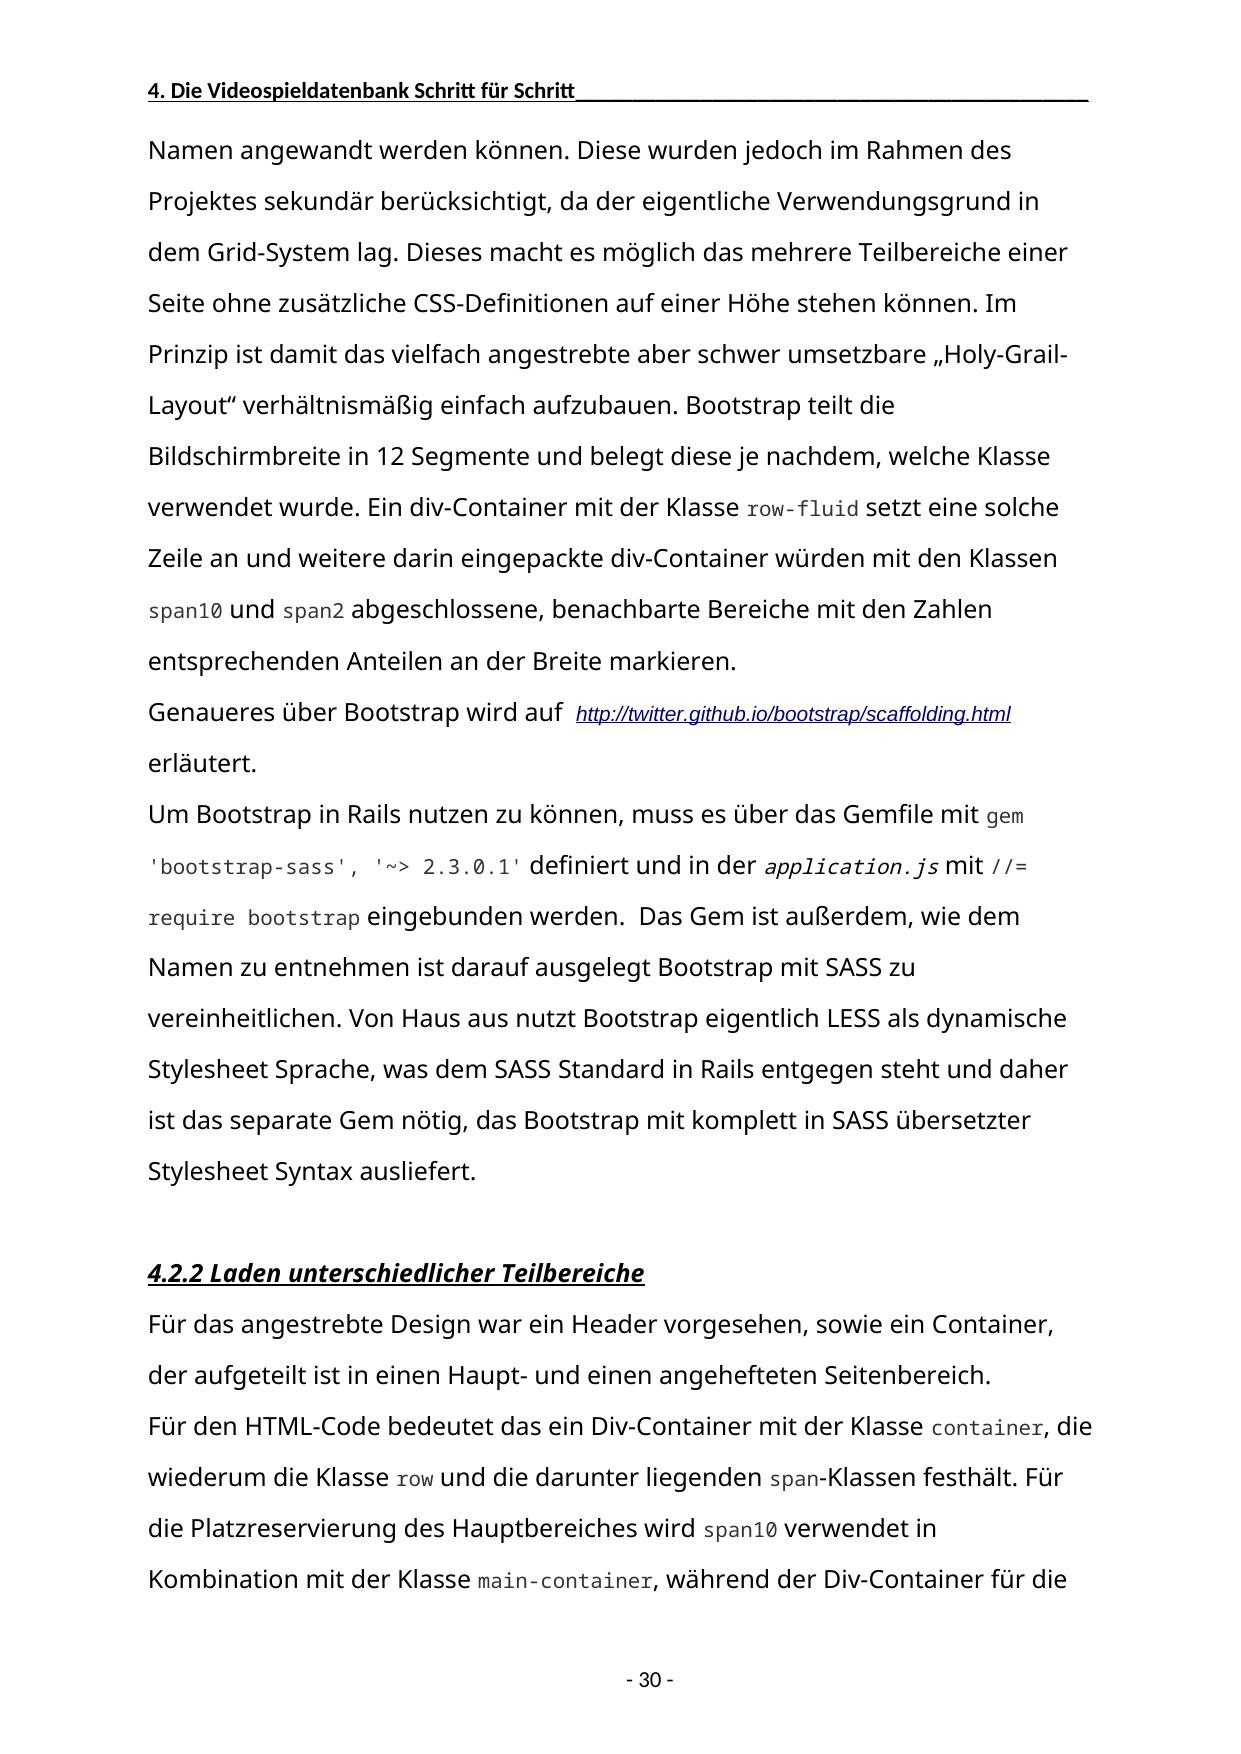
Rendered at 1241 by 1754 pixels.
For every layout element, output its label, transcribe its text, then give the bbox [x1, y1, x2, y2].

text Für den HTML-Code bedeutet das ein Div-Container mit der Klasse container, die wiederum die Klasse row und die darunter liegenden span-Klassen festhält. Für die Platzreservierung des Hauptbereiches wird span10 verwendet in Kombination mit der Klasse main-container, während der Div-Container für die [148, 1409, 1093, 1596]
text Für das angestrebte Design war ein Header vorgesehen, sowie ein Container, der aufgeteilt ist in einen Haupt- und einen angehefteten Seitenbereich. [148, 1307, 1093, 1392]
text Genaueres über Bootstrap wird auf http://twitter.github.io/bootstrap/scaffolding.html erläutert. [148, 694, 1093, 779]
text Namen angewandt werden können. Diese wurden jedoch im Rahmen des Projektes sekundär berücksichtigt, da der eigentliche Verwendungsgrund in dem Grid-System lag. Dieses macht es möglich das mehrere Teilbereiche einer Seite ohne zusätzliche CSS-Definitionen auf einer Höhe stehen können. Im Prinzip ist damit das vielfach angestrebte aber schwer umsetzbare „Holy-Grail-Layout“ verhältnismäßig einfach aufzubauen. Bootstrap teilt die Bildschirmbreite in 12 Segmente und belegt diese je nachdem, welche Klasse verwendet wurde. Ein div-Container mit der Klasse row-fluid setzt eine solche Zeile an und weitere darin eingepackte div-Container würden mit den Klassen span10 und span2 abgeschlossene, benachbarte Bereiche mit den Zahlen entsprechenden Anteilen an der Breite markieren. [148, 133, 1093, 677]
text Um Bootstrap in Rails nutzen zu können, muss es über das Gemfile mit gem 'bootstrap-sass', '~> 2.3.0.1' definiert und in der application.js mit //= require bootstrap eingebunden werden. Das Gem ist außerdem, wie dem Namen zu entnehmen ist darauf ausgelegt Bootstrap mit SASS zu vereinheitlichen. Von Haus aus nutzt Bootstrap eigentlich LESS als dynamische Stylesheet Sprache, was dem SASS Standard in Rails entgegen steht und daher ist das separate Gem nötig, das Bootstrap mit komplett in SASS übersetzter Stylesheet Syntax ausliefert. [148, 796, 1093, 1188]
subtitle 4.2.2 Laden unterschiedlicher Teilbereiche [148, 1256, 1093, 1290]
